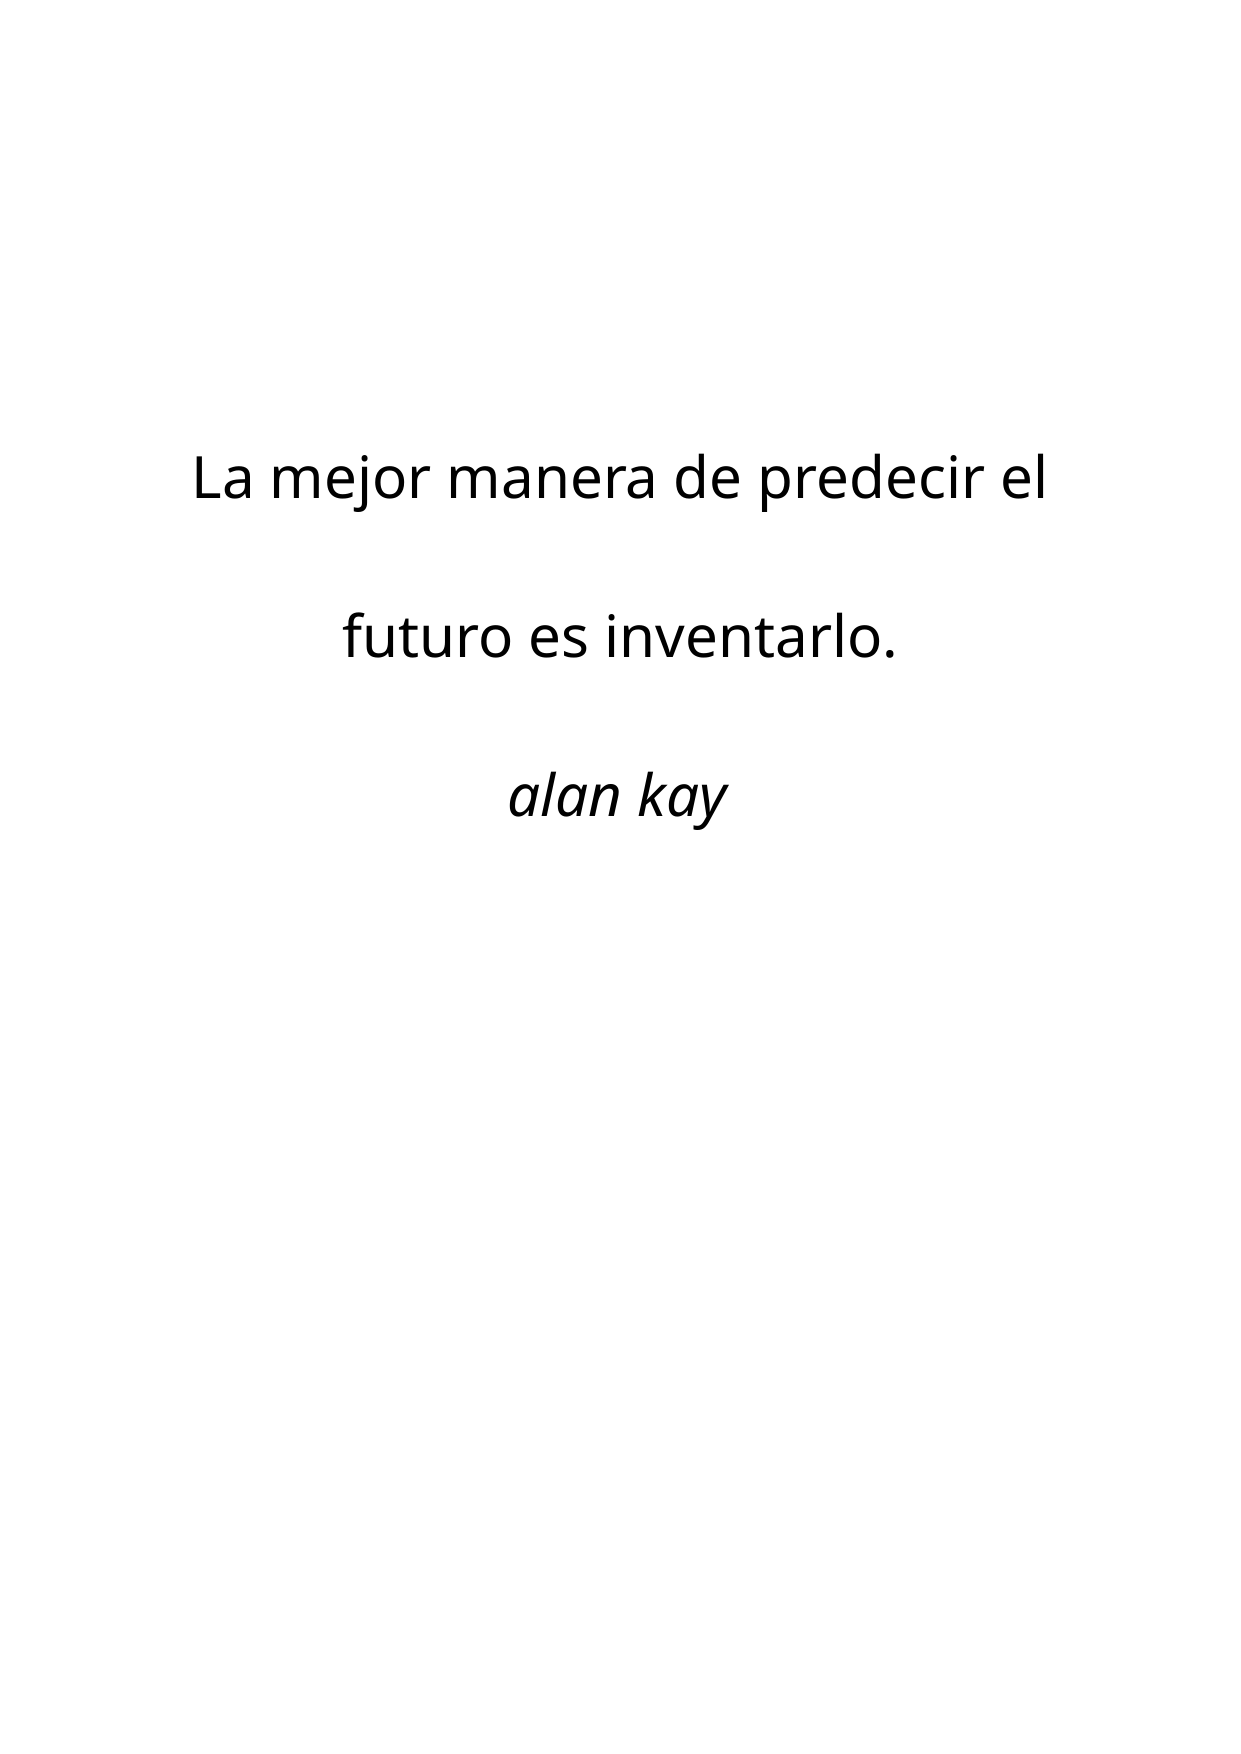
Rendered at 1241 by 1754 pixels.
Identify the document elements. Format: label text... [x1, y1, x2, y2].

text La mejor manera de predecir el futuro es inventarlo. [118, 436, 1122, 674]
text alan kay [118, 754, 1122, 833]
